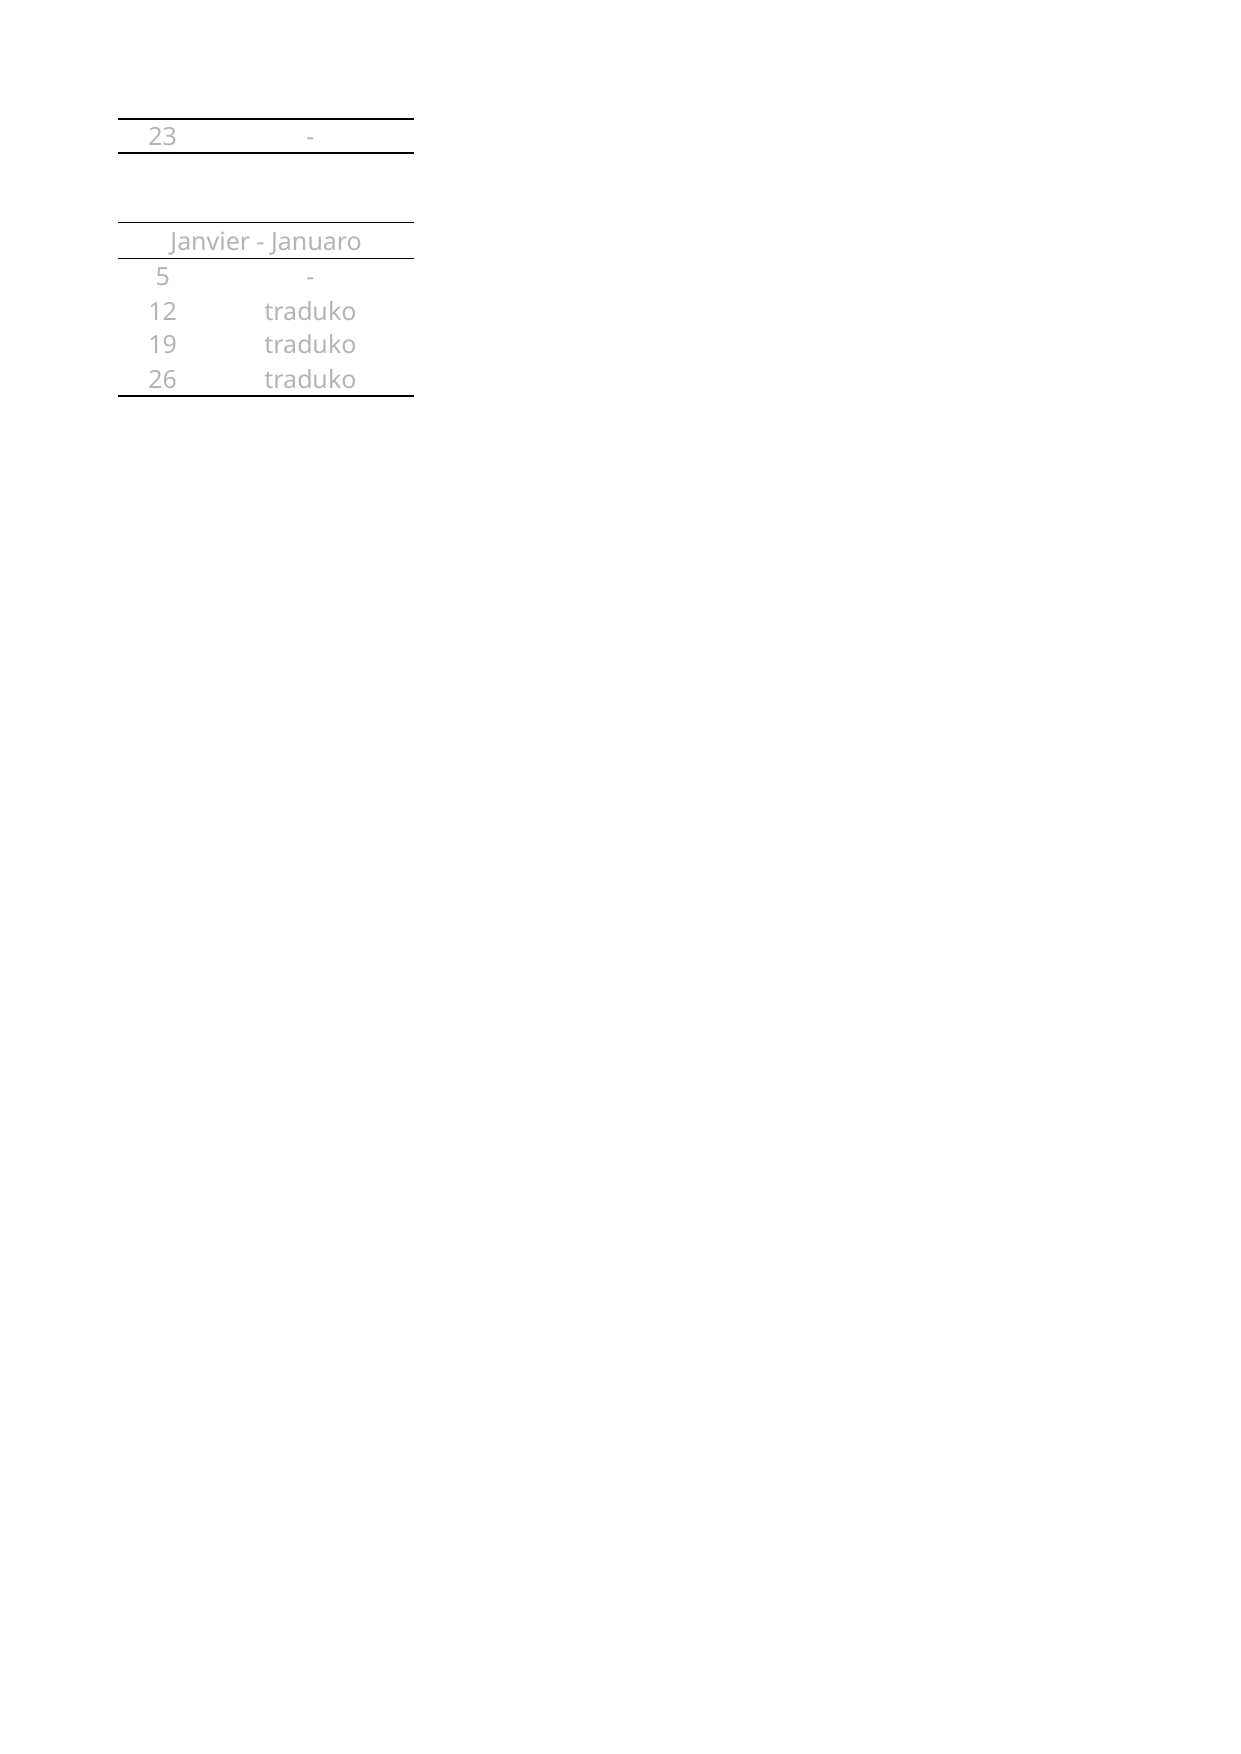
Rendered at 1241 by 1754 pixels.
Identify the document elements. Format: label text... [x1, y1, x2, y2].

table_header Janvier - Januaro [118, 223, 414, 257]
table_cell 12 [118, 293, 207, 327]
table_cell 19 [118, 327, 207, 361]
table_cell 5 [118, 259, 207, 293]
table_cell - [207, 259, 414, 293]
table_cell 23 [118, 120, 207, 152]
table_cell 26 [118, 361, 207, 395]
table_cell - [207, 120, 414, 152]
table_cell traduko [207, 293, 414, 327]
table_cell traduko [207, 327, 414, 361]
table_cell traduko [207, 361, 414, 395]
